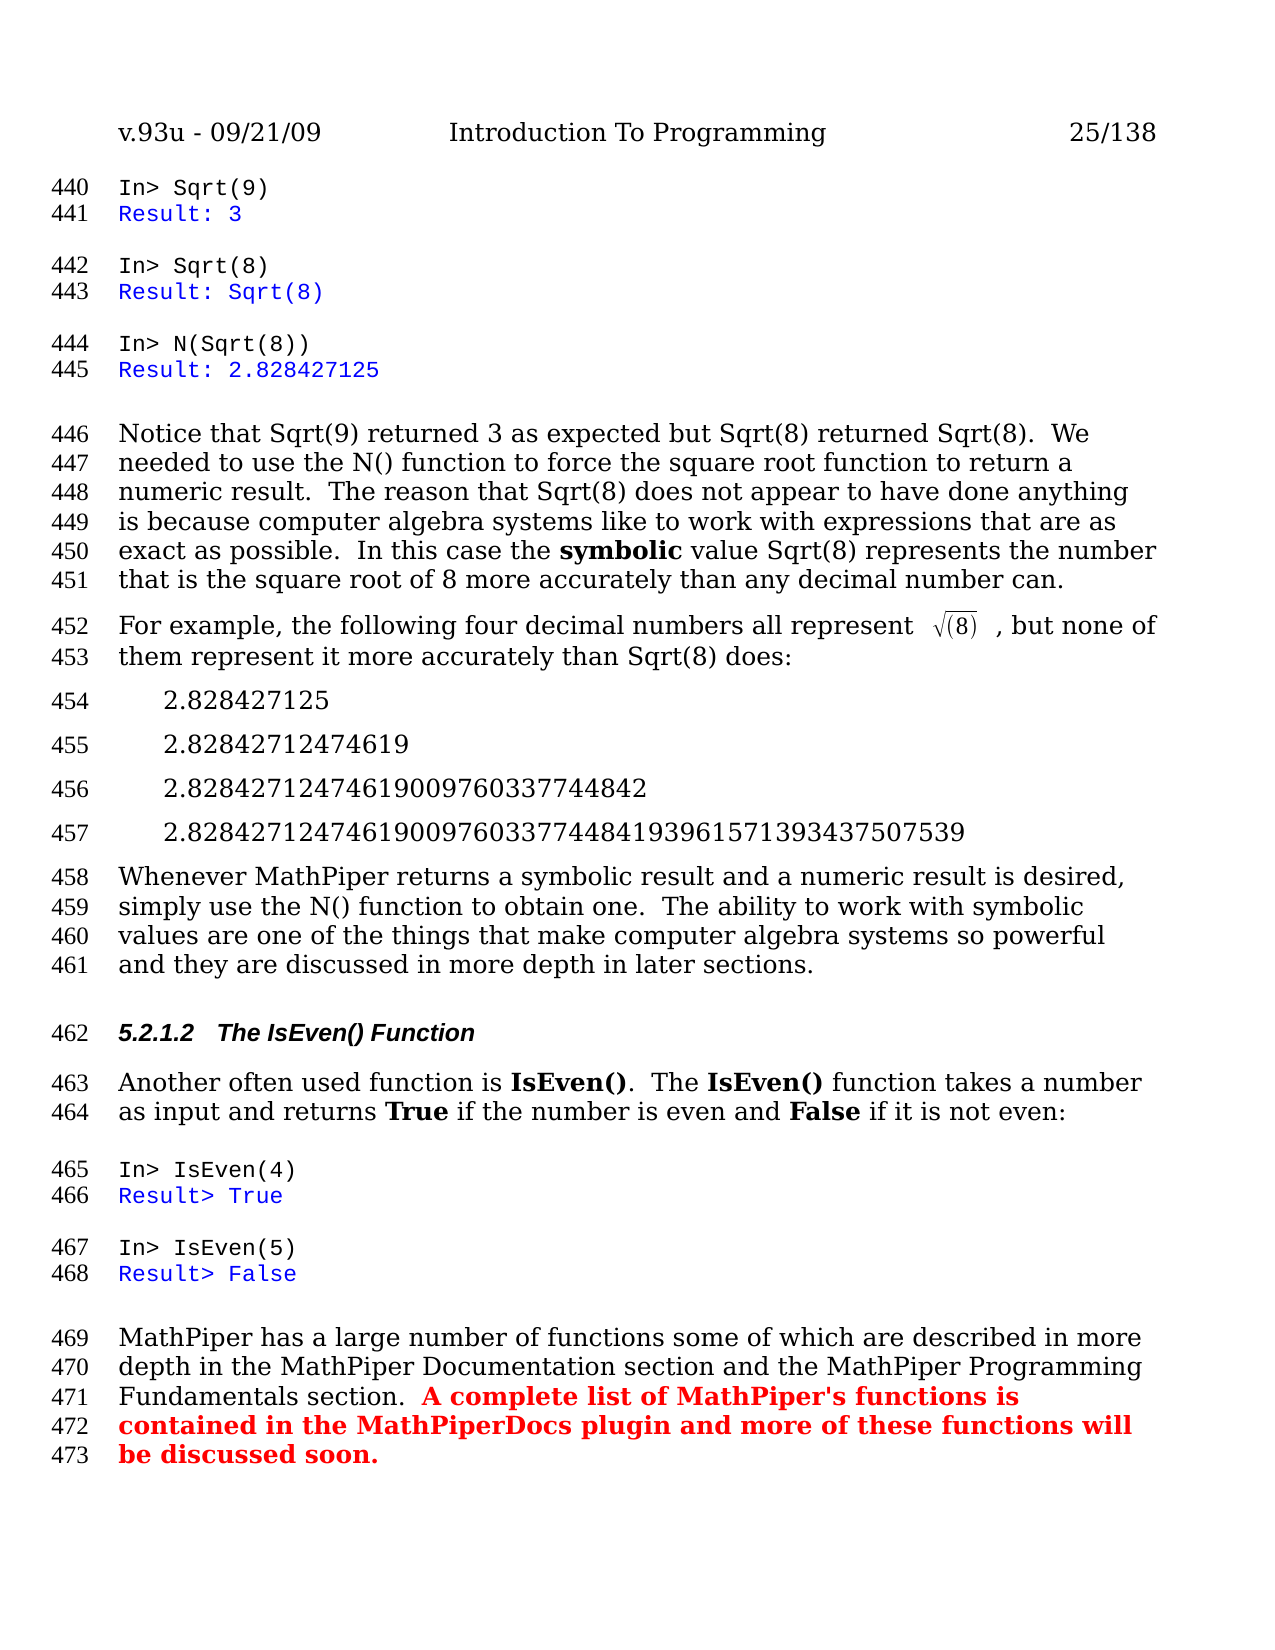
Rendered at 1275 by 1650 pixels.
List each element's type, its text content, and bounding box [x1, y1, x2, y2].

text Another often used function is IsEven(). The IsEven() function takes a number as input and returns True if the number is even and False if it is not even: [118, 1068, 1157, 1127]
text In> N(Sqrt(8)) [118, 332, 1157, 358]
text Result: 2.828427125 [118, 358, 1157, 384]
text In> IsEven(5) [118, 1236, 1157, 1262]
text MathPiper has a large number of functions some of which are described in more depth in the MathPiper Documentation section and the MathPiper Programming Fundamentals section. A complete list of MathPiper's functions is contained in the MathPiperDocs plugin and more of these functions will be discussed soon. [118, 1323, 1157, 1469]
subtitle The IsEven() Function [118, 1018, 1157, 1047]
text Whenever MathPiper returns a symbolic result and a numeric result is desired, simply use the N() function to obtain one. The ability to work with symbolic values are one of the things that make computer algebra systems so powerful and they are discussed in more depth in later sections. [118, 863, 1157, 979]
text In> IsEven(4) [118, 1158, 1157, 1184]
text Result: Sqrt(8) [118, 281, 1157, 306]
text Result> True [118, 1184, 1157, 1210]
text Result: 3 [118, 203, 1157, 229]
text 2.82842712474619009760337744842 [163, 774, 1157, 803]
text 2.828427125 [163, 686, 1157, 715]
text In> Sqrt(8) [118, 254, 1157, 281]
text 2.82842712474619 [163, 730, 1157, 759]
text For example, the following four decimal numbers all represent, but none of them represent it more accurately than Sqrt(8) does: [118, 609, 1157, 671]
text Result> False [118, 1262, 1157, 1288]
text 2.8284271247461900976033774484193961571393437507539 [163, 818, 1157, 848]
text In> Sqrt(9) [118, 177, 1157, 203]
text Notice that Sqrt(9) returned 3 as expected but Sqrt(8) returned Sqrt(8). We needed to use the N() function to force the square root function to return a numeric result. The reason that Sqrt(8) does not appear to have done anything is because computer algebra systems like to work with expressions that are as exact as possible. In this case the symbolic value Sqrt(8) represents the number that is the square root of 8 more accurately than any decimal number can. [118, 419, 1157, 594]
